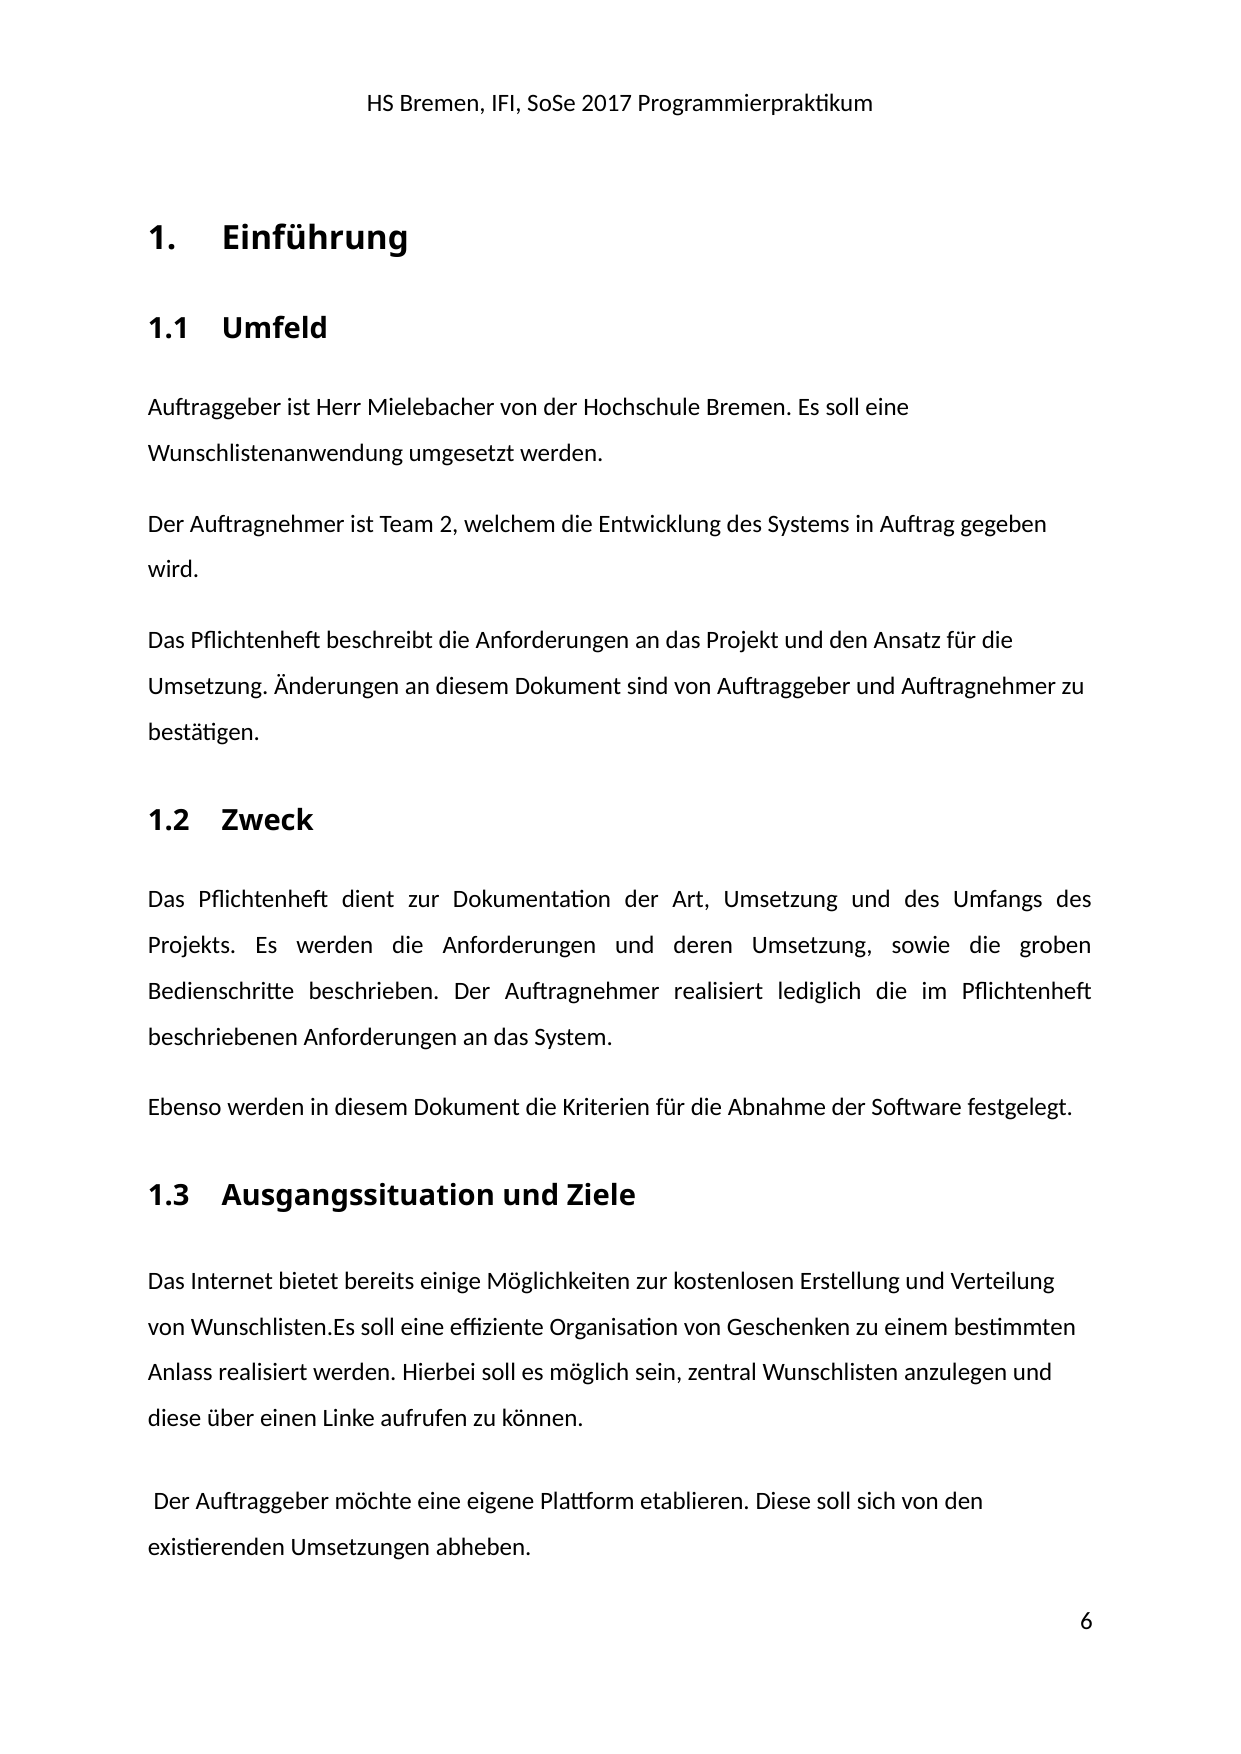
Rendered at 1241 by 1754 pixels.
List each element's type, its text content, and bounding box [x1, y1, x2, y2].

text Ebenso werden in diesem Dokument die Kriterien für die Abnahme der Software festgelegt. [148, 1091, 1093, 1122]
text Der Auftraggeber möchte eine eigene Plattform etablieren. Diese soll sich von den existierenden Umsetzungen abheben. [148, 1485, 1093, 1561]
text Auftraggeber ist Herr Mielebacher von der Hochschule Bremen. Es soll eine Wunschlistenanwendung umgesetzt werden. [148, 391, 1093, 468]
subtitle 1.3 Ausgangssituation und Ziele [148, 1174, 1093, 1214]
text Das Pflichtenheft beschreibt die Anforderungen an das Projekt und den Ansatz für die Umsetzung. Änderungen an diesem Dokument sind von Auftraggeber und Auftragnehmer zu bestätigen. [148, 624, 1093, 746]
text Das Internet bietet bereits einige Möglichkeiten zur kostenlosen Erstellung und Verteilung von Wunschlisten.Es soll eine effiziente Organisation von Geschenken zu einem bestimmten Anlass realisiert werden. Hierbei soll es möglich sein, zentral Wunschlisten anzulegen und diese über einen Linke aufrufen zu können. [148, 1265, 1093, 1433]
text Das Pflichtenheft dient zur Dokumentation der Art, Umsetzung und des Umfangs des Projekts. Es werden die Anforderungen und deren Umsetzung, sowie die groben Bedienschritte beschrieben. Der Auftragnehmer realisiert lediglich die im Pflichtenheft beschriebenen Anforderungen an das System. [148, 883, 1093, 1051]
subtitle 1.1 Umfeld [148, 307, 1093, 347]
subtitle 1.2 Zweck [148, 799, 1093, 839]
text Der Auftragnehmer ist Team 2, welchem die Entwicklung des Systems in Auftrag gegeben wird. [148, 508, 1093, 584]
subtitle 1. Einführung [148, 214, 1093, 259]
